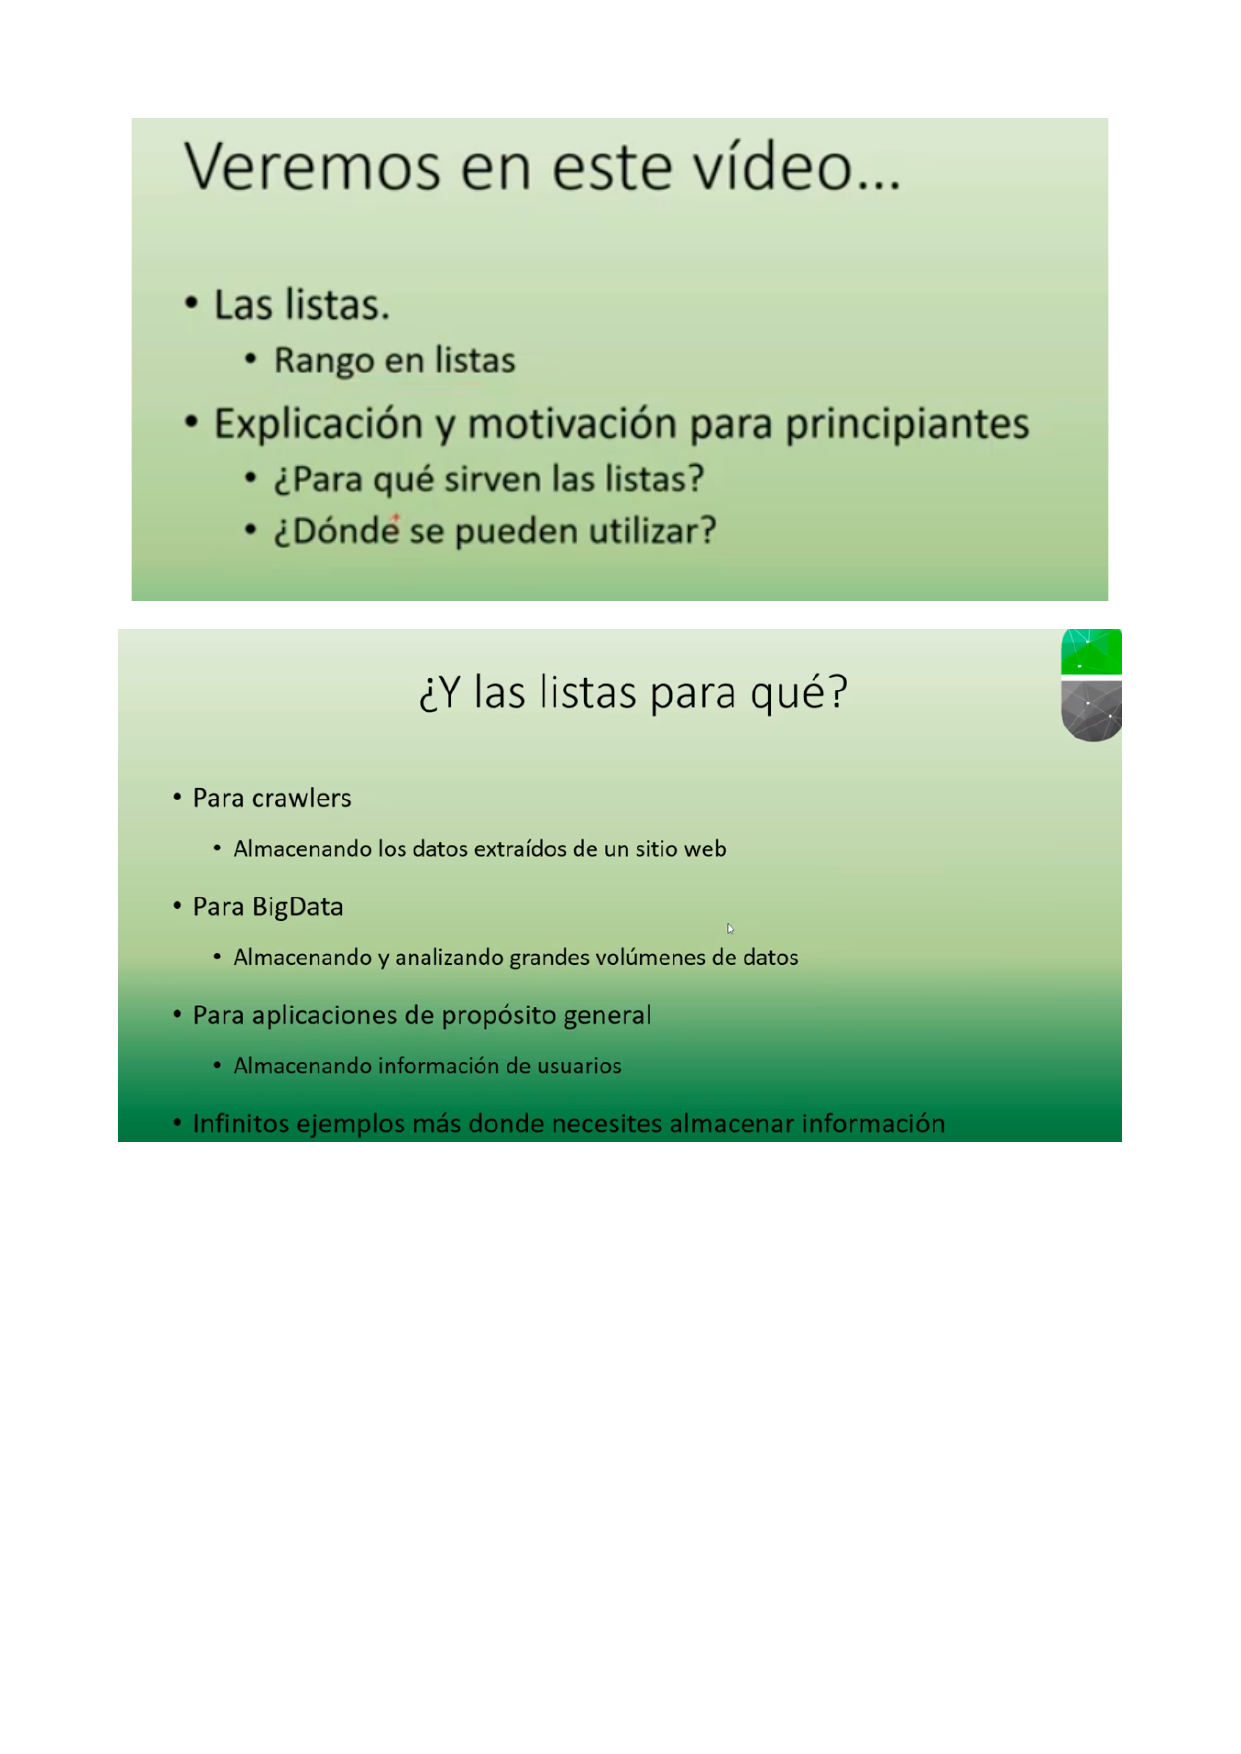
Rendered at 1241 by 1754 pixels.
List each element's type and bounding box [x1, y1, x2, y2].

picture [118, 629, 1122, 1142]
picture [131, 118, 1109, 601]
